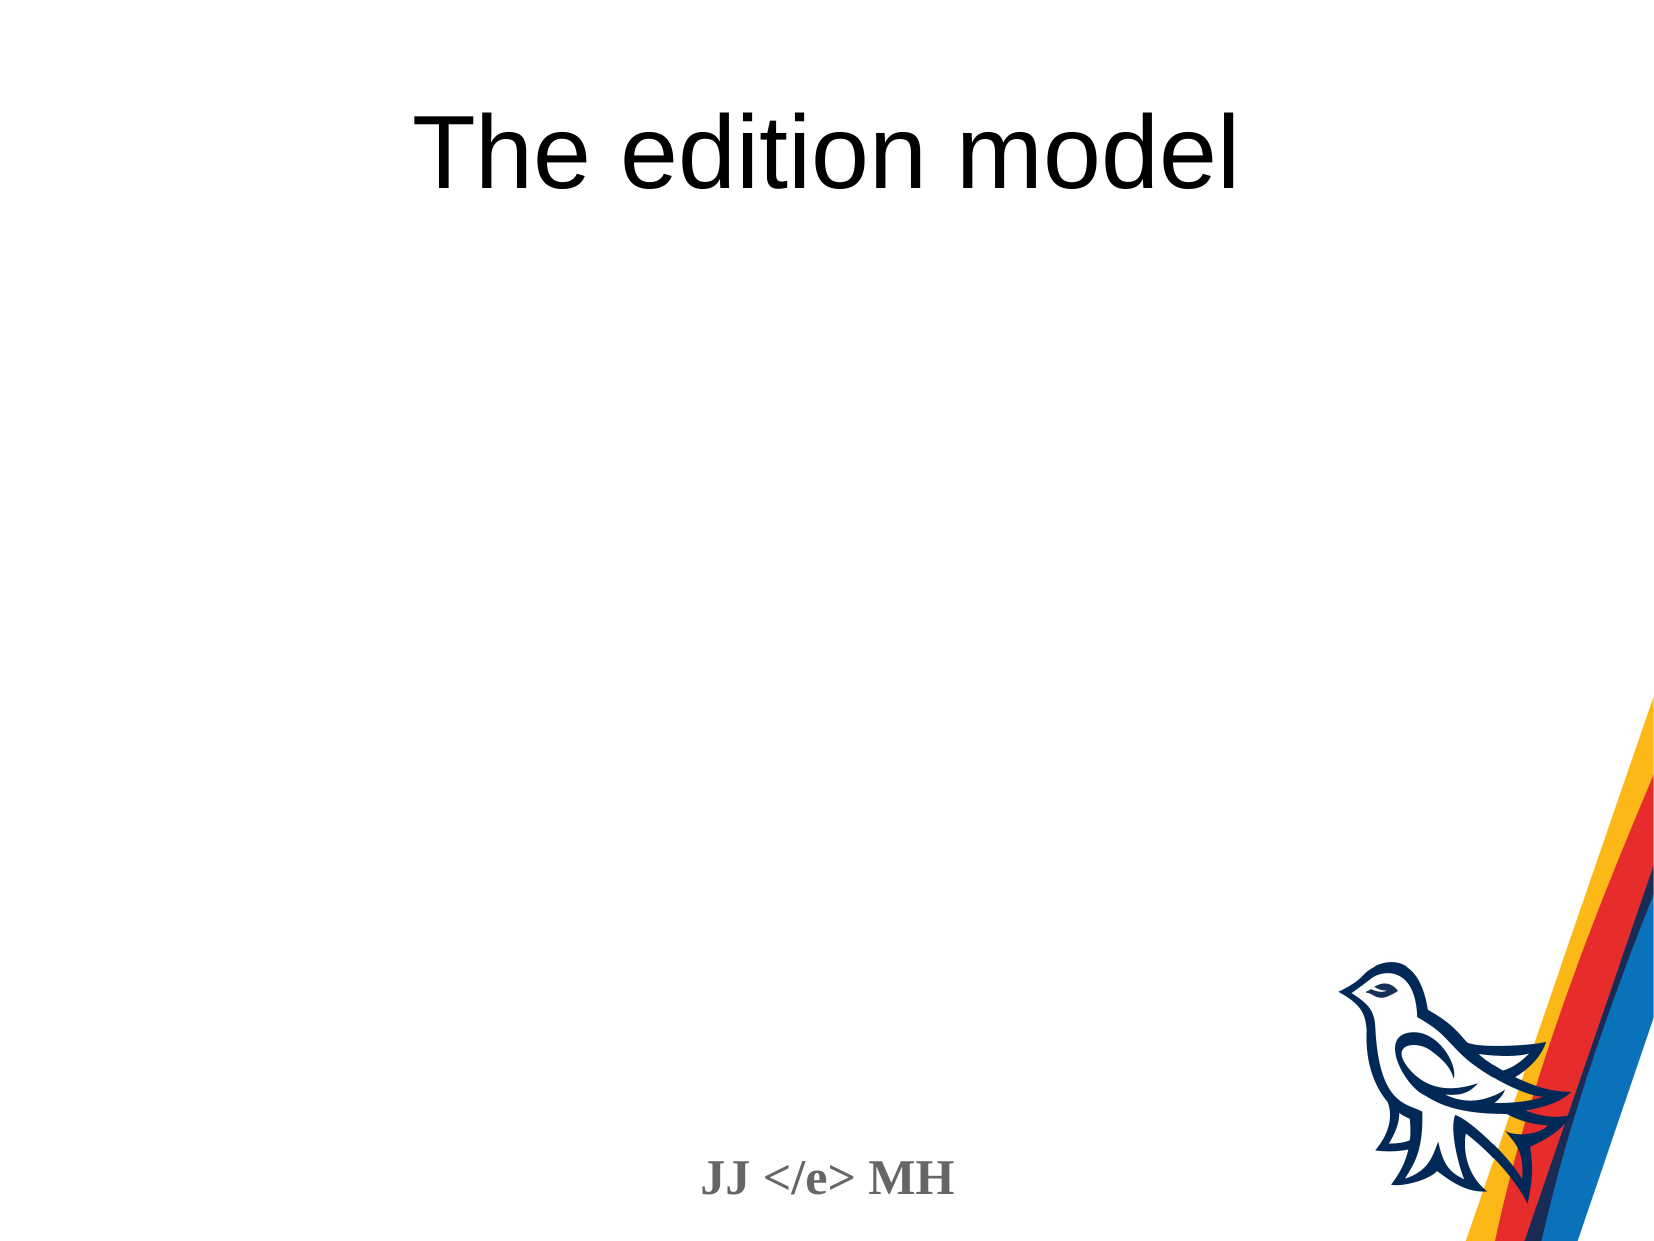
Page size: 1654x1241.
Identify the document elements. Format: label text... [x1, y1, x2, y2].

title The edition model [82, 49, 1571, 257]
picture [1328, 688, 1654, 1241]
